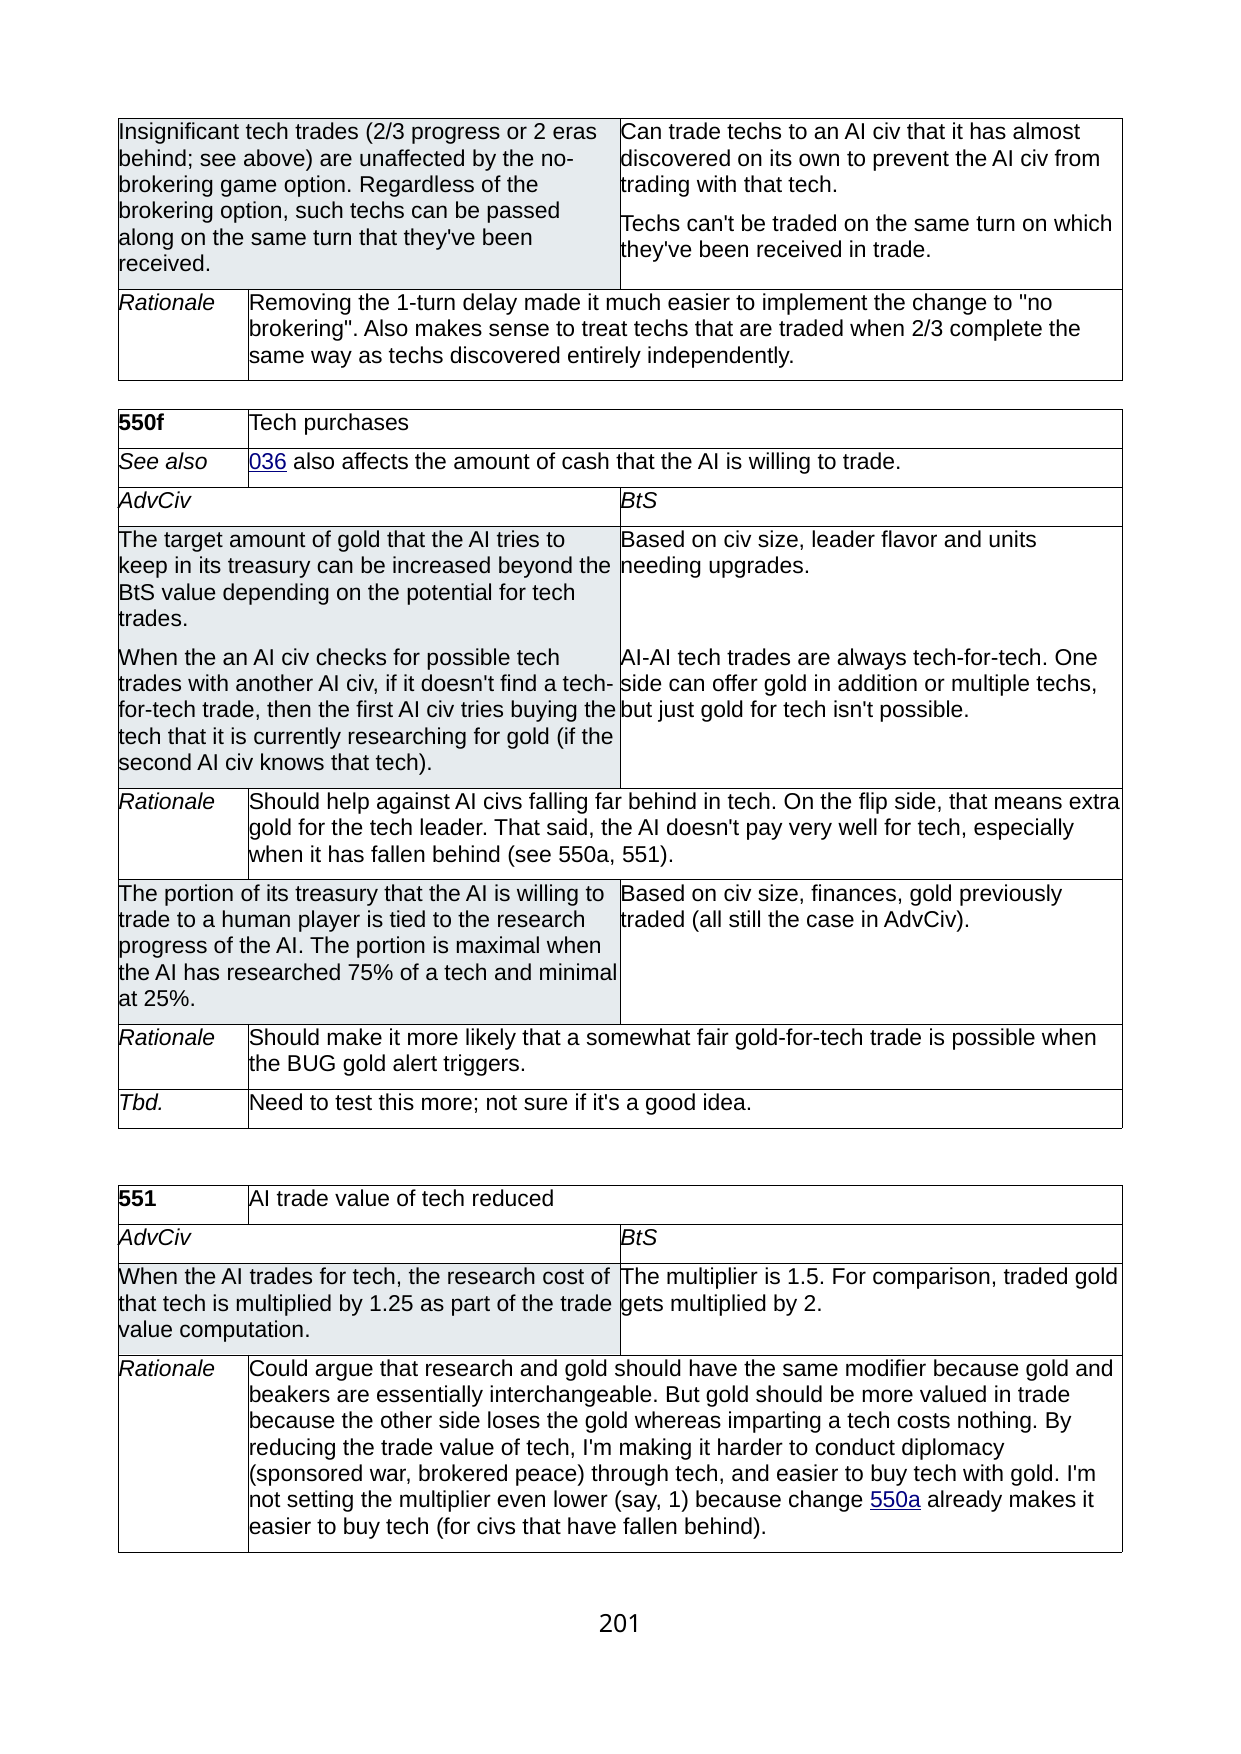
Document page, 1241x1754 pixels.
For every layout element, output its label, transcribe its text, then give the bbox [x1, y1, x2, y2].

table_header 551 [119, 1186, 248, 1224]
table_header 550f [119, 410, 248, 448]
table_cell The multiplier is 1.5. For comparison, traded gold gets multiplied by 2. [621, 1264, 1122, 1354]
table_cell Tbd. [119, 1090, 248, 1128]
table_cell Can trade techs to an AI civ that it has almost discovered on its own to prevent the AI civ from trading with that tech. Techs can't be traded on the same turn on which they've been received in trade. [621, 119, 1122, 289]
table_cell Rationale [119, 1356, 248, 1552]
table_cell The target amount of gold that the AI tries to keep in its treasury can be increased beyond the BtS value depending on the potential for tech trades. When the an AI civ checks for possible tech trades with another AI civ, if it doesn't find a tech-for-tech trade, then the first AI civ tries buying the tech that it is currently researching for gold (if the second AI civ knows that tech). [119, 527, 620, 788]
table_cell The portion of its treasury that the AI is willing to trade to a human player is tied to the research progress of the AI. The portion is maximal when the AI has researched 75% of a tech and minimal at 25%. [119, 880, 620, 1024]
table_cell BtS [621, 488, 1122, 526]
table_cell 036 also affects the amount of cash that the AI is willing to trade. [249, 449, 1122, 487]
table_cell Rationale [119, 1025, 248, 1089]
table_cell Insignificant tech trades (2/3 progress or 2 eras behind; see above) are unaffected by the no-brokering game option. Regardless of the brokering option, such techs can be passed along on the same turn that they've been received. [119, 119, 620, 289]
table_cell Should make it more likely that a somewhat fair gold-for-tech trade is possible when the BUG gold alert triggers. [249, 1025, 1122, 1089]
table_cell See also [119, 449, 248, 487]
table_cell Could argue that research and gold should have the same modifier because gold and beakers are essentially interchangeable. But gold should be more valued in trade because the other side loses the gold whereas imparting a tech costs nothing. By reducing the trade value of tech, I'm making it harder to conduct diplomacy (sponsored war, brokered peace) through tech, and easier to buy tech with gold. I'm not setting the multiplier even lower (say, 1) because change 550a already makes it easier to buy tech (for civs that have fallen behind). [249, 1356, 1122, 1552]
table_cell Based on civ size, finances, gold previously traded (all still the case in AdvCiv). [621, 880, 1122, 1024]
table_cell Based on civ size, leader flavor and units needing upgrades. AI-AI tech trades are always tech-for-tech. One side can offer gold in addition or multiple techs, but just gold for tech isn't possible. [621, 527, 1122, 788]
table_cell AdvCiv [119, 488, 620, 526]
table_cell AdvCiv [119, 1225, 620, 1263]
table_header Tech purchases [249, 410, 1122, 448]
table_header AI trade value of tech reduced [249, 1186, 1122, 1224]
table_cell BtS [621, 1225, 1122, 1263]
table_cell Rationale [119, 290, 248, 380]
table_cell Need to test this more; not sure if it's a good idea. [249, 1090, 1122, 1128]
table_cell Rationale [119, 789, 248, 879]
table_cell When the AI trades for tech, the research cost of that tech is multiplied by 1.25 as part of the trade value computation. [119, 1264, 620, 1354]
table_cell Should help against AI civs falling far behind in tech. On the flip side, that means extra gold for the tech leader. That said, the AI doesn't pay very well for tech, especially when it has fallen behind (see 550a, 551). [249, 789, 1122, 879]
table_cell Removing the 1-turn delay made it much easier to implement the change to "no brokering". Also makes sense to treat techs that are traded when 2/3 complete the same way as techs discovered entirely independently. [249, 290, 1122, 380]
